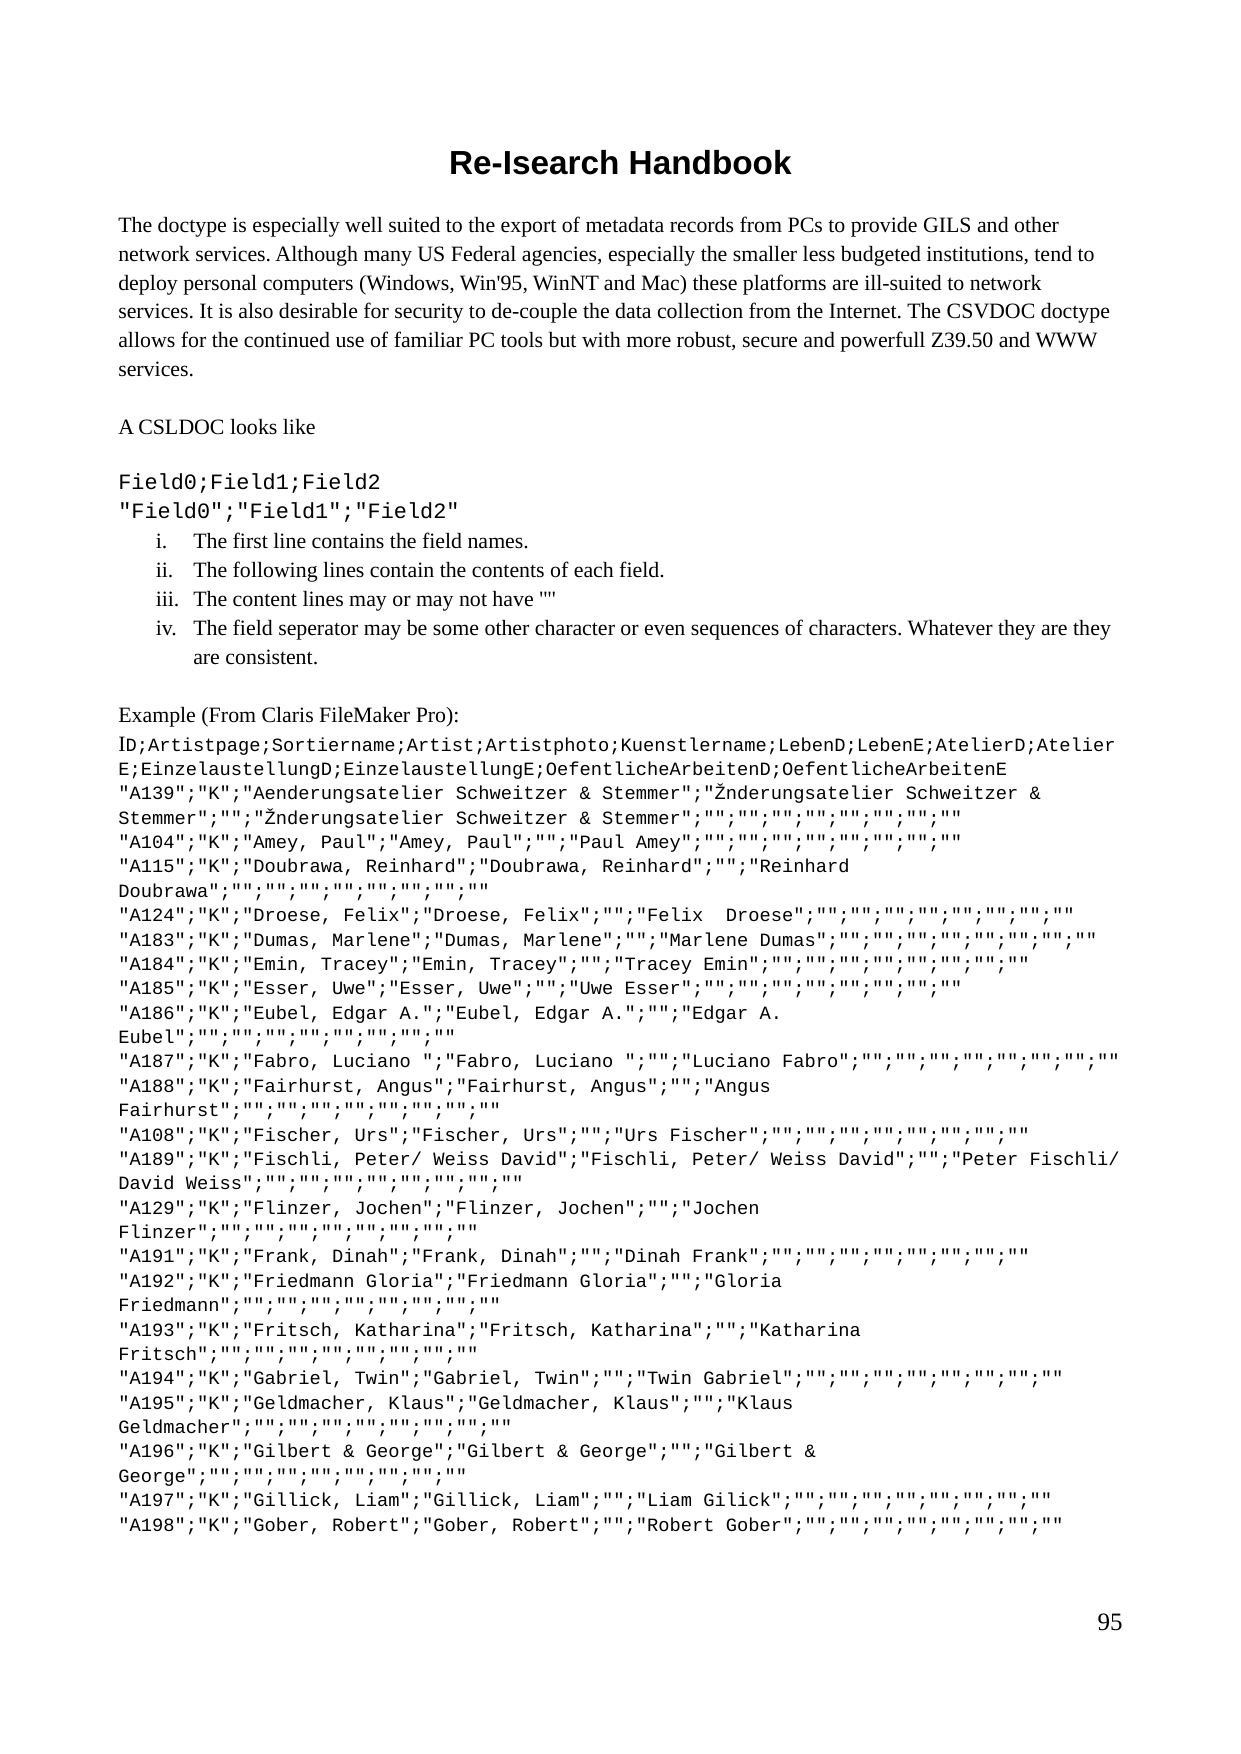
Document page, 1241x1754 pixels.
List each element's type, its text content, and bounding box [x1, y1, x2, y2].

text "A185";"K";"Esser, Uwe";"Esser, Uwe";"";"Uwe Esser";"";"";"";"";"";"";"";"" [118, 979, 1122, 1000]
text "A189";"K";"Fischli, Peter/ Weiss David";"Fischli, Peter/ Weiss David";"";"Peter Fischli/ David Weiss";"";"";"";"";"";"";"";"" [118, 1150, 1122, 1195]
text "A129";"K";"Flinzer, Jochen";"Flinzer, Jochen";"";"Jochen Flinzer";"";"";"";"";"";"";"";"" [118, 1198, 1122, 1244]
list The following lines contain the contents of each field. [156, 557, 1122, 582]
text "A184";"K";"Emin, Tracey";"Emin, Tracey";"";"Tracey Emin";"";"";"";"";"";"";"";"" [118, 955, 1122, 976]
text "A193";"K";"Fritsch, Katharina";"Fritsch, Katharina";"";"Katharina Fritsch";"";"";"";"";"";"";"";"" [118, 1320, 1122, 1366]
text Example (From Claris FileMaker Pro): [118, 702, 1122, 727]
text "A194";"K";"Gabriel, Twin";"Gabriel, Twin";"";"Twin Gabriel";"";"";"";"";"";"";"";"" [118, 1369, 1122, 1390]
list The first line contains the field names. [156, 528, 1122, 553]
text "A183";"K";"Dumas, Marlene";"Dumas, Marlene";"";"Marlene Dumas";"";"";"";"";"";"";"";"" [118, 930, 1122, 952]
text "A197";"K";"Gillick, Liam";"Gillick, Liam";"";"Liam Gilick";"";"";"";"";"";"";"";"" [118, 1491, 1122, 1512]
text ID;Artistpage;Sortiername;Artist;Artistphoto;Kuenstlername;LebenD;LebenE;AtelierD;AtelierE;EinzelaustellungD;EinzelaustellungE;OefentlicheArbeitenD;OefentlicheArbeitenE [118, 731, 1122, 781]
text "A108";"K";"Fischer, Urs";"Fischer, Urs";"";"Urs Fischer";"";"";"";"";"";"";"";"" [118, 1125, 1122, 1147]
text "A192";"K";"Friedmann Gloria";"Friedmann Gloria";"";"Gloria Friedmann";"";"";"";"";"";"";"";"" [118, 1272, 1122, 1317]
text "A198";"K";"Gober, Robert";"Gober, Robert";"";"Robert Gober";"";"";"";"";"";"";"";"" [118, 1515, 1122, 1537]
text "A195";"K";"Geldmacher, Klaus";"Geldmacher, Klaus";"";"Klaus Geldmacher";"";"";"";"";"";"";"";"" [118, 1393, 1122, 1439]
list The content lines may or may not have '"' [156, 586, 1122, 611]
text "A115";"K";"Doubrawa, Reinhard";"Doubrawa, Reinhard";"";"Reinhard Doubrawa";"";"";"";"";"";"";"";"" [118, 857, 1122, 903]
text "A139";"K";"Aenderungsatelier Schweitzer & Stemmer";"Žnderungsatelier Schweitzer & Stemmer";"";"Žnderungsatelier Schweitzer & Stemmer";"";"";"";"";"";"";"";"" [118, 784, 1122, 830]
text "Field0";"Field1";"Field2" [118, 500, 1122, 524]
text "A188";"K";"Fairhurst, Angus";"Fairhurst, Angus";"";"Angus Fairhurst";"";"";"";"";"";"";"";"" [118, 1077, 1122, 1122]
text "A187";"K";"Fabro, Luciano ";"Fabro, Luciano ";"";"Luciano Fabro";"";"";"";"";"";"";"";"" [118, 1052, 1122, 1073]
text "A124";"K";"Droese, Felix";"Droese, Felix";"";"Felix Droese";"";"";"";"";"";"";"";"" [118, 906, 1122, 927]
text A CSLDOC looks like [118, 414, 1122, 439]
list The field seperator may be some other character or even sequences of characters. Whatever they are they are consistent. [156, 615, 1122, 669]
text The doctype is especially well suited to the export of metadata records from PCs to provide GILS and other network services. Although many US Federal agencies, especially the smaller less budgeted institutions, tend to deploy personal computers (Windows, Win'95, WinNT and Mac) these platforms are ill-suited to network services. It is also desirable for security to de-couple the data collection from the Internet. The CSVDOC doctype allows for the continued use of familiar PC tools but with more robust, secure and powerfull Z39.50 and WWW services. [118, 212, 1122, 382]
text "A196";"K";"Gilbert & George";"Gilbert & George";"";"Gilbert & George";"";"";"";"";"";"";"";"" [118, 1442, 1122, 1488]
text "A104";"K";"Amey, Paul";"Amey, Paul";"";"Paul Amey";"";"";"";"";"";"";"";"" [118, 833, 1122, 854]
text Field0;Field1;Field2 [118, 471, 1122, 496]
text "A186";"K";"Eubel, Edgar A.";"Eubel, Edgar A.";"";"Edgar A. Eubel";"";"";"";"";"";"";"";"" [118, 1003, 1122, 1049]
text "A191";"K";"Frank, Dinah";"Frank, Dinah";"";"Dinah Frank";"";"";"";"";"";"";"";"" [118, 1247, 1122, 1268]
